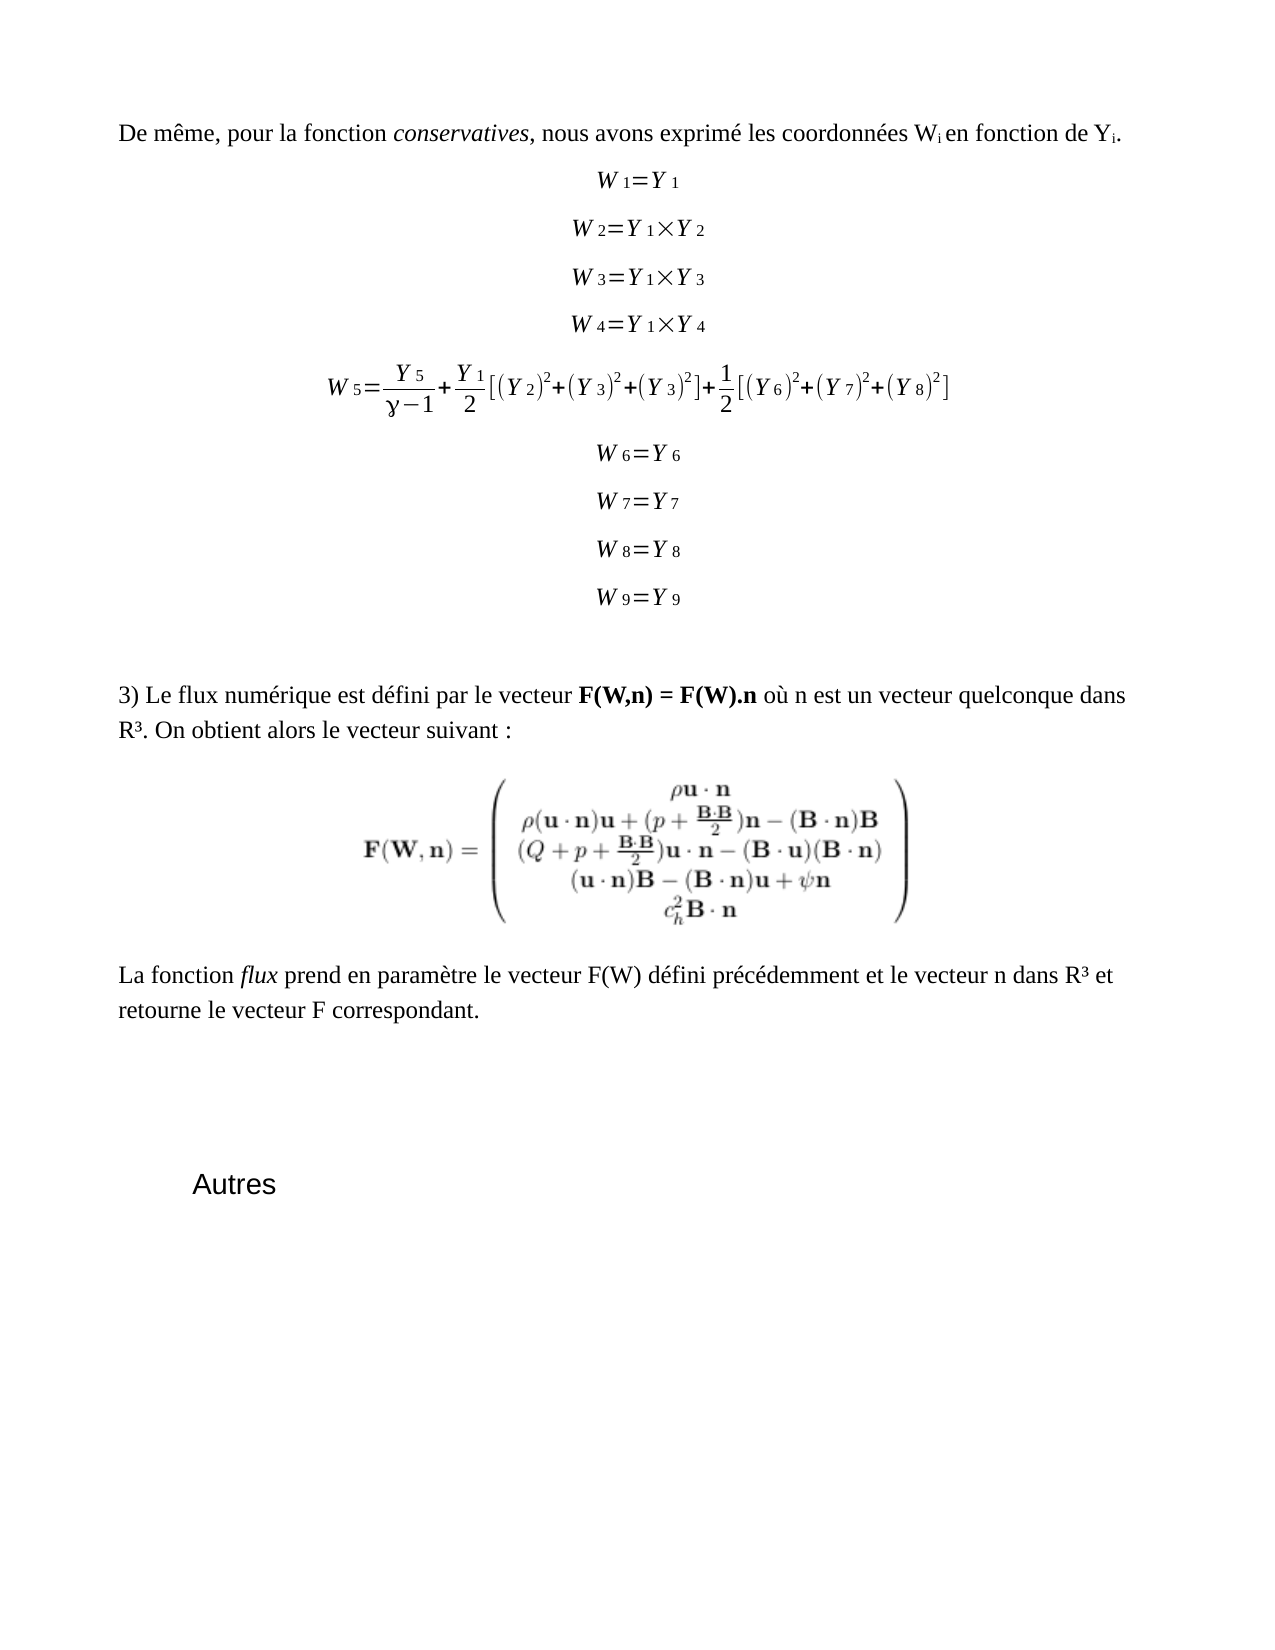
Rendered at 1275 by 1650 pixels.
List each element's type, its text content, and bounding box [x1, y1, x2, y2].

text La fonction flux prend en paramètre le vecteur F(W) défini précédemment et le vecteur n dans R³ et retourne le vecteur F correspondant. [118, 960, 1157, 1023]
text 3) Le flux numérique est défini par le vecteur F(W,n) = F(W).n où n est un vecteur quelconque dans R³. On obtient alors le vecteur suivant : [118, 681, 1157, 744]
subtitle Autres [118, 1167, 1157, 1201]
picture [359, 768, 916, 936]
text De même, pour la fonction conservatives, nous avons exprimé les coordonnées Wi en fonction de Yi. [118, 118, 1157, 147]
